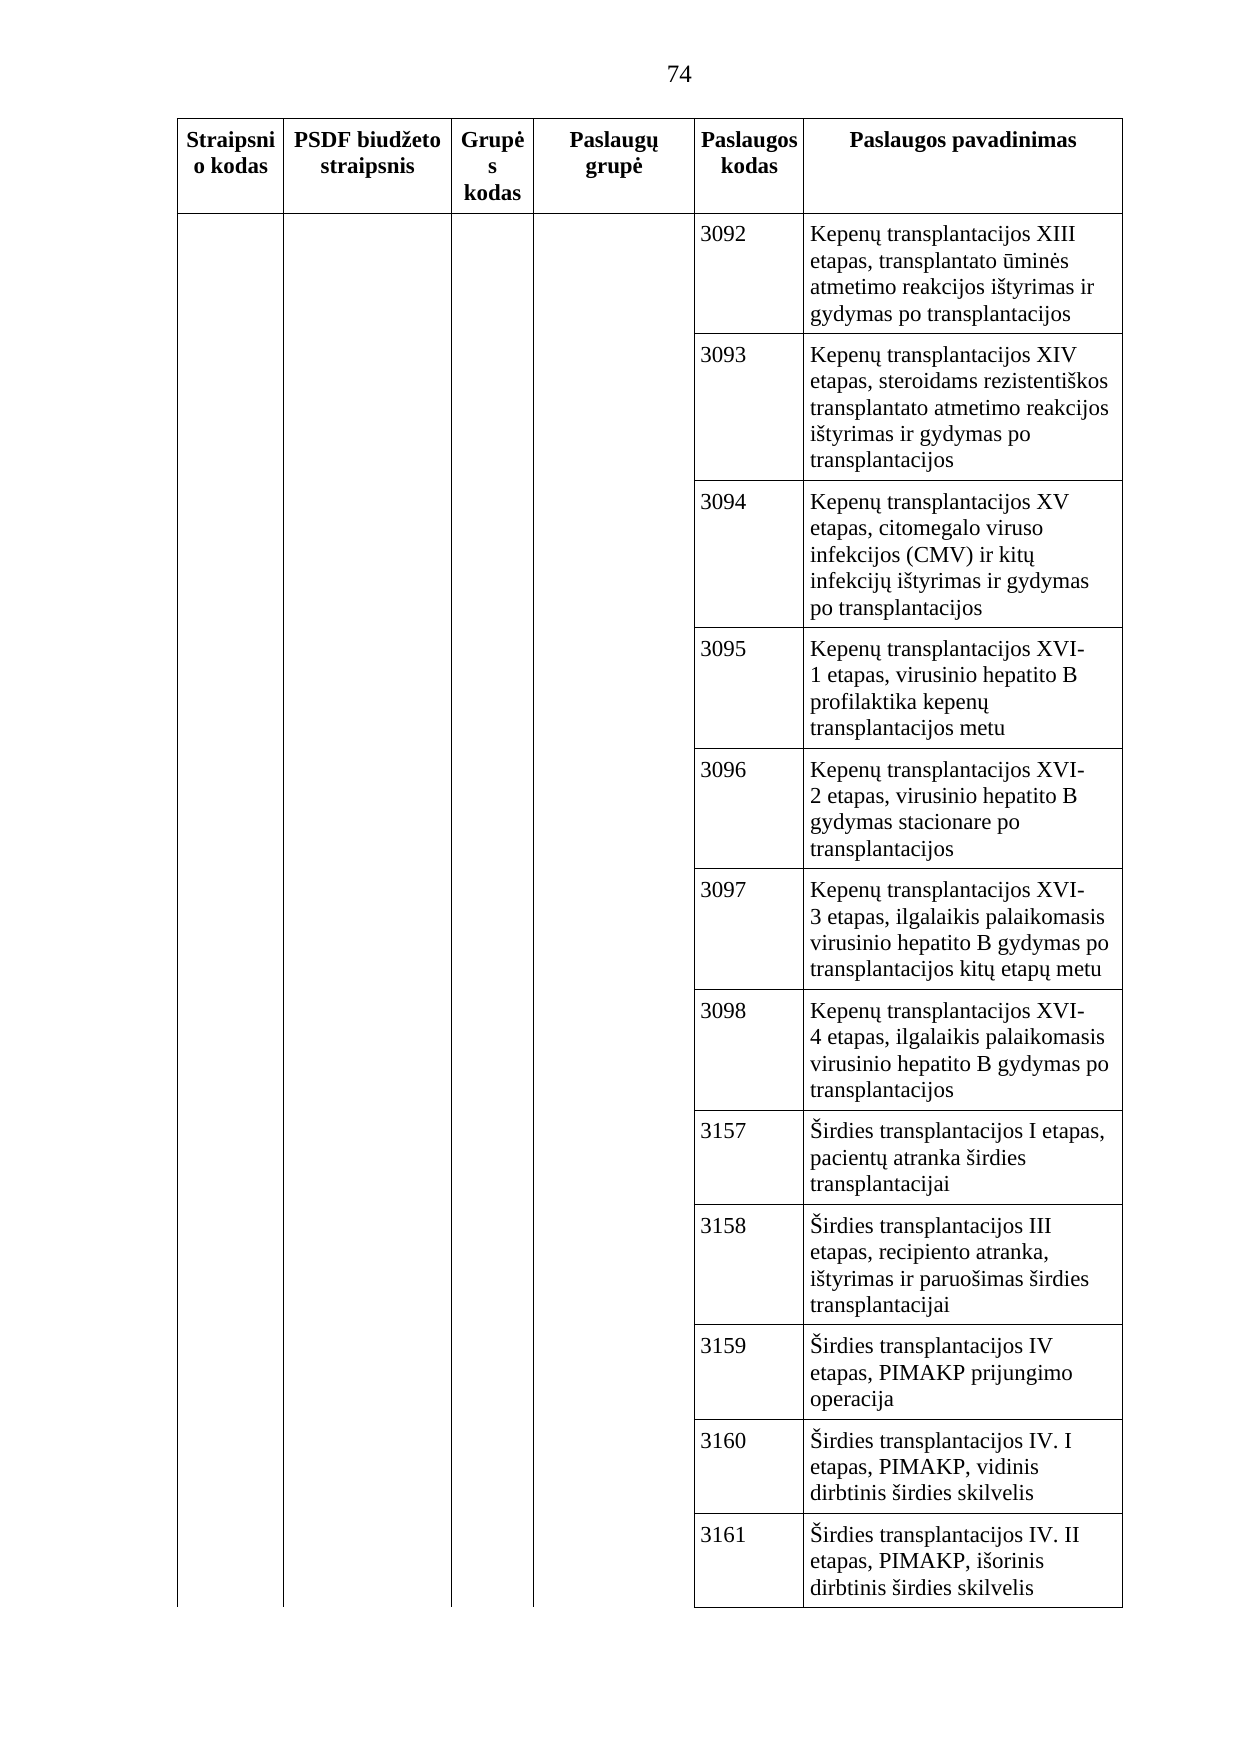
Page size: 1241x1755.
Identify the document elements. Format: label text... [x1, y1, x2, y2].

table_cell 3096 [695, 749, 803, 868]
table_cell [284, 989, 451, 1109]
table_cell [284, 1110, 451, 1204]
table_cell [534, 1324, 694, 1419]
table_cell [452, 1204, 533, 1324]
table_cell 3097 [695, 869, 803, 989]
table_cell [178, 333, 283, 480]
table_cell Širdies transplantacijos IV. I etapas, PIMAKP, vidinis dirbtinis širdies skilvelis [804, 1420, 1122, 1513]
table_cell [452, 214, 533, 333]
table_cell Širdies transplantacijos III etapas, recipiento atranka, ištyrimas ir paruošimas širdies transplantacijai [804, 1205, 1122, 1324]
table_cell [452, 1419, 533, 1513]
table_cell 3095 [695, 628, 803, 748]
table_cell [284, 1204, 451, 1324]
table_header Grupės kodas [452, 119, 533, 212]
table_cell [284, 1419, 451, 1513]
table_cell [284, 333, 451, 480]
table_cell Širdies transplantacijos I etapas, pacientų atranka širdies transplantacijai [804, 1111, 1122, 1204]
table_cell [534, 1204, 694, 1324]
table_cell 3158 [695, 1205, 803, 1324]
table_cell [178, 989, 283, 1109]
table_header Paslaugų grupė [534, 119, 694, 212]
table_cell 3160 [695, 1420, 803, 1513]
table_cell [534, 333, 694, 480]
table_cell [534, 1110, 694, 1204]
table_cell [284, 748, 451, 868]
table_cell [452, 480, 533, 627]
table_cell [178, 214, 283, 333]
table_cell [178, 868, 283, 989]
table_cell [452, 868, 533, 989]
table_cell [452, 333, 533, 480]
table_cell [452, 627, 533, 748]
table_cell [534, 627, 694, 748]
table_cell Kepenų transplantacijos XVI-4 etapas, ilgalaikis palaikomasis virusinio hepatito B gydymas po transplantacijos [804, 990, 1122, 1109]
table_cell 3159 [695, 1325, 803, 1419]
table_cell [178, 480, 283, 627]
table_cell [534, 748, 694, 868]
table_cell [284, 627, 451, 748]
table_cell 3093 [695, 334, 803, 480]
table_cell [284, 1324, 451, 1419]
table_cell [178, 1419, 283, 1513]
table_cell [534, 868, 694, 989]
table_cell Širdies transplantacijos IV. II etapas, PIMAKP, išorinis dirbtinis širdies skilvelis [804, 1514, 1122, 1607]
table_cell 3092 [695, 214, 803, 333]
table_cell [534, 1419, 694, 1513]
table_cell [178, 1204, 283, 1324]
table_cell 3098 [695, 990, 803, 1109]
table_cell [452, 1513, 533, 1607]
table_cell [284, 214, 451, 333]
table_cell 3094 [695, 481, 803, 627]
table_header Straipsnio kodas [178, 119, 283, 212]
table_cell [284, 1513, 451, 1607]
table_cell Kepenų transplantacijos XIII etapas, transplantato ūminės atmetimo reakcijos ištyrimas ir gydymas po transplantacijos [804, 214, 1122, 333]
table_header Paslaugos pavadinimas [804, 119, 1122, 212]
table_cell [178, 1513, 283, 1607]
table_cell Kepenų transplantacijos XV etapas, citomegalo viruso infekcijos (CMV) ir kitų infekcijų ištyrimas ir gydymas po transplantacijos [804, 481, 1122, 627]
table_cell [534, 480, 694, 627]
table_cell Kepenų transplantacijos XVI-2 etapas, virusinio hepatito B gydymas stacionare po transplantacijos [804, 749, 1122, 868]
table_header PSDF biudžeto straipsnis [284, 119, 451, 212]
table_cell [534, 989, 694, 1109]
table_cell [452, 989, 533, 1109]
table_cell [452, 1324, 533, 1419]
table_cell [284, 480, 451, 627]
table_cell Širdies transplantacijos IV etapas, PIMAKP prijungimo operacija [804, 1325, 1122, 1419]
table_cell Kepenų transplantacijos XVI-1 etapas, virusinio hepatito B profilaktika kepenų transplantacijos metu [804, 628, 1122, 748]
table_header Paslaugos kodas [695, 119, 803, 212]
table_cell 3161 [695, 1514, 803, 1607]
table_cell 3157 [695, 1111, 803, 1204]
table_cell [178, 748, 283, 868]
table_cell [284, 868, 451, 989]
table_cell Kepenų transplantacijos XVI-3 etapas, ilgalaikis palaikomasis virusinio hepatito B gydymas po transplantacijos kitų etapų metu [804, 869, 1122, 989]
table_cell [452, 748, 533, 868]
table_cell [178, 1324, 283, 1419]
table_cell [178, 627, 283, 748]
table_cell [452, 1110, 533, 1204]
table_cell [534, 214, 694, 333]
table_cell [534, 1513, 694, 1607]
table_cell [178, 1110, 283, 1204]
table_cell Kepenų transplantacijos XIV etapas, steroidams rezistentiškos transplantato atmetimo reakcijos ištyrimas ir gydymas po transplantacijos [804, 334, 1122, 480]
